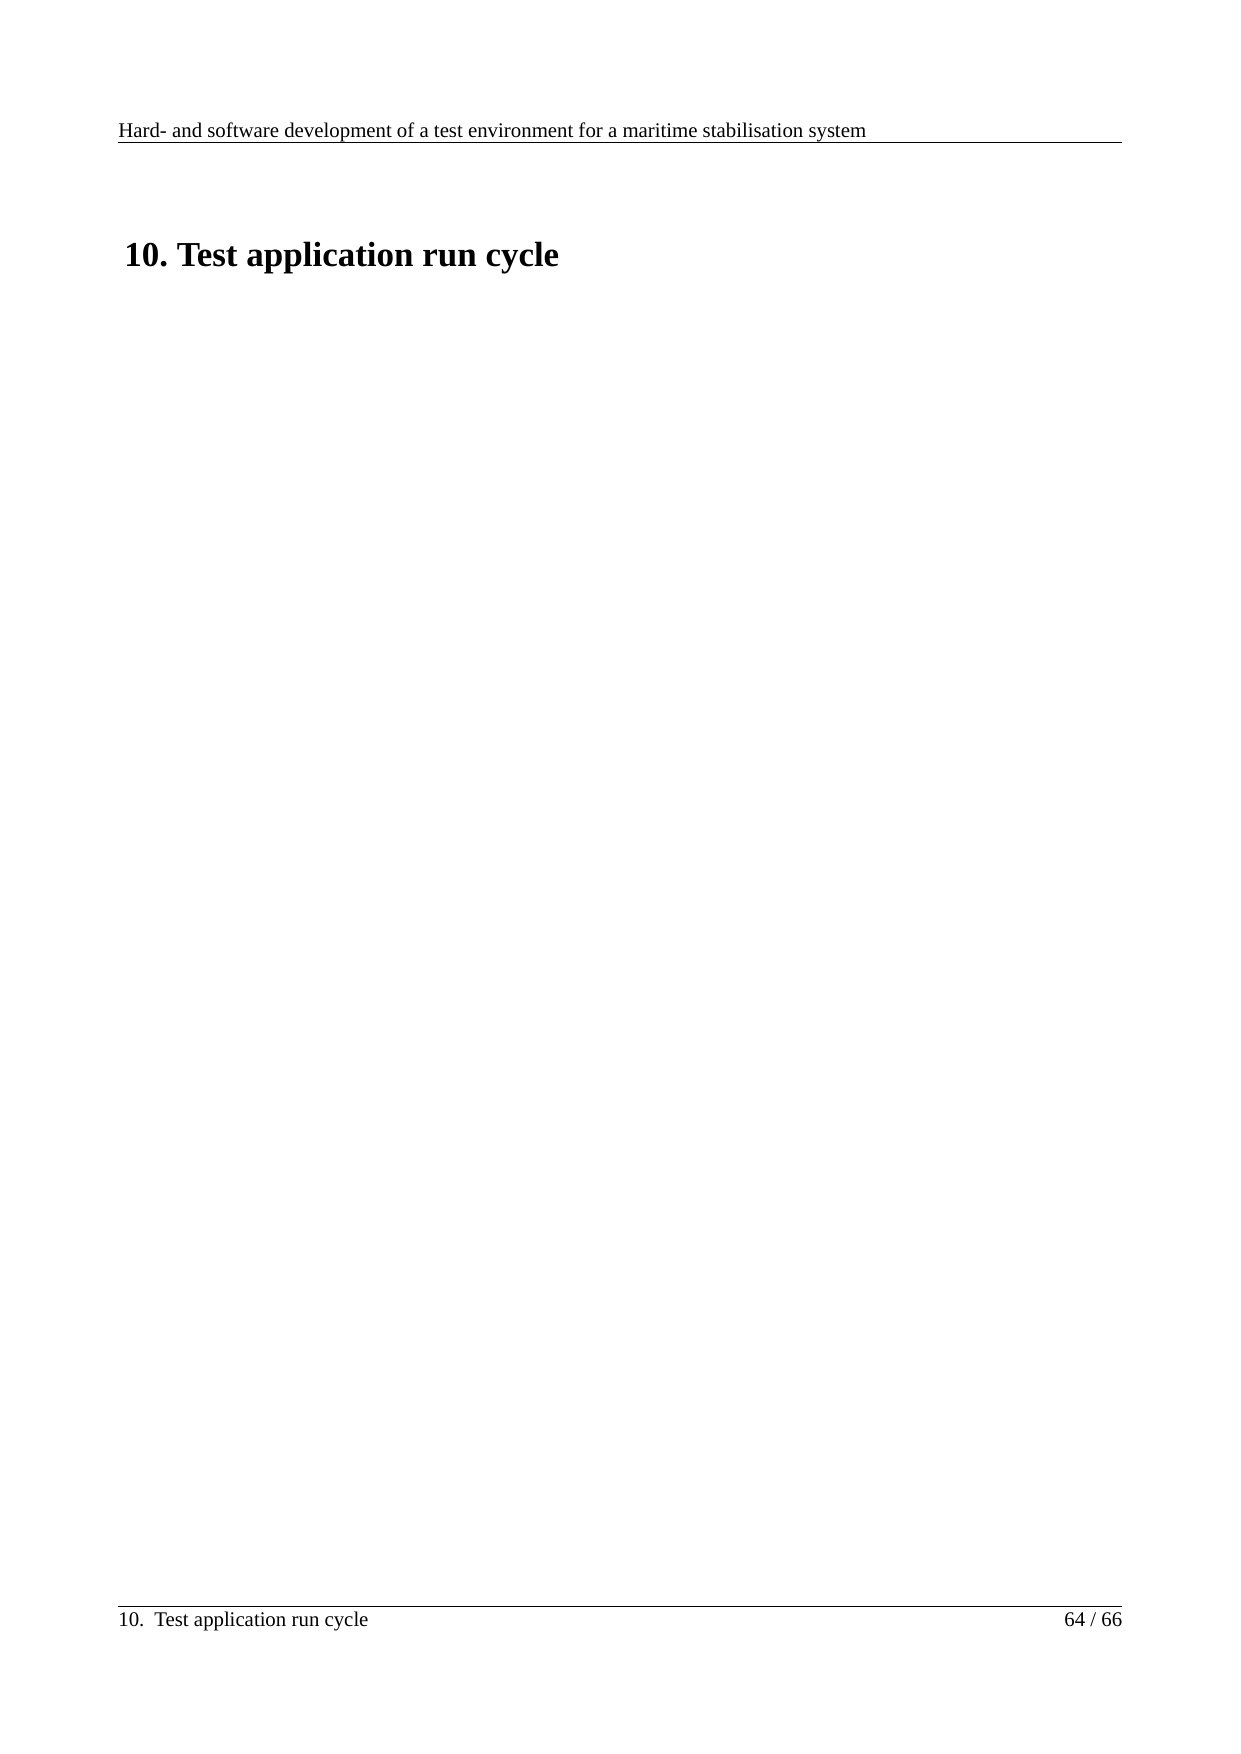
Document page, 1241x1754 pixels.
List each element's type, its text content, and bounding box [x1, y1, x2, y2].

subtitle Test application run cycle [118, 234, 1122, 274]
